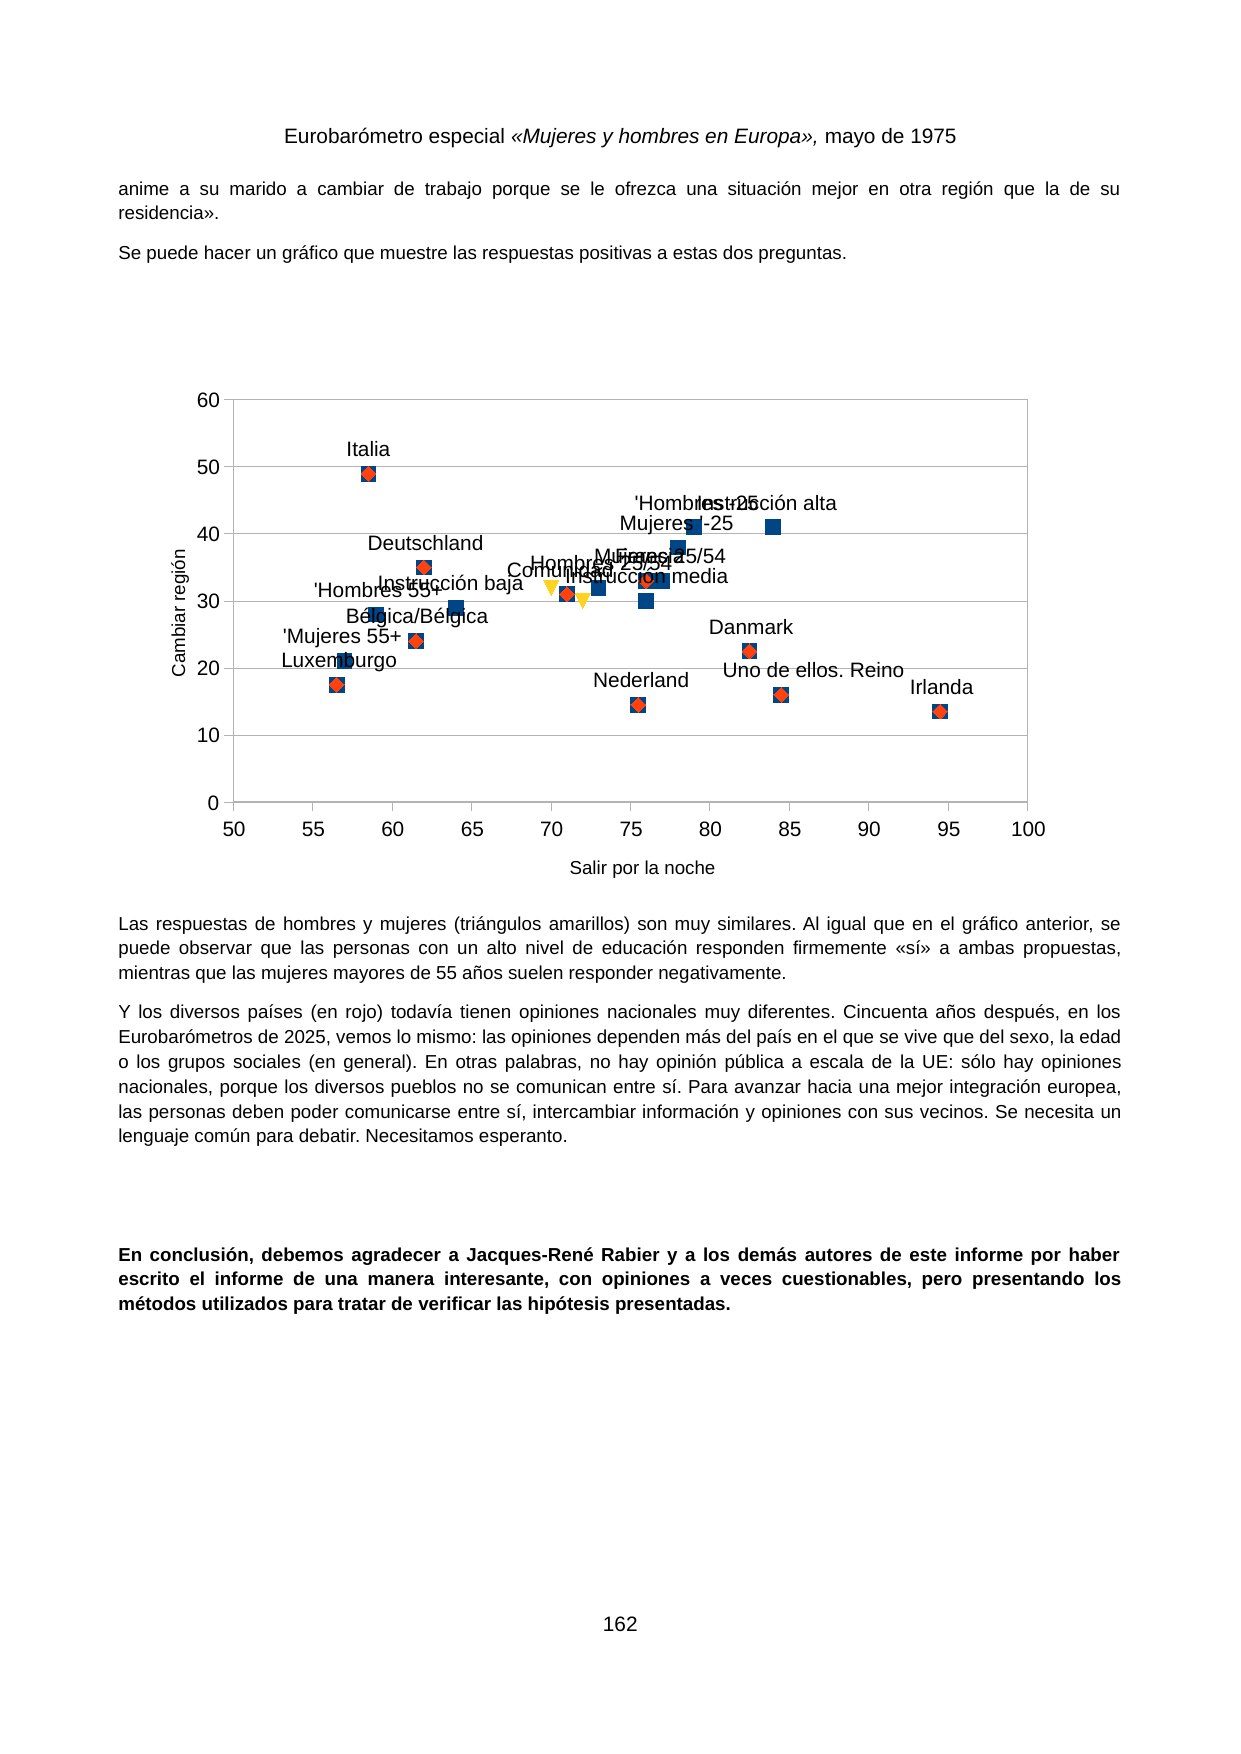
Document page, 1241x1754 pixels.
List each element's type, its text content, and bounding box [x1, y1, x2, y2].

text En conclusión, debemos agradecer a Jacques-René Rabier y a los demás autores de este informe por haber escrito el informe de una manera interesante, con opiniones a veces cuestionables, pero presentando los métodos utilizados para tratar de verificar las hipótesis presentadas. [118, 1243, 1122, 1314]
text anime a su marido a cambiar de trabajo porque se le ofrezca una situación mejor en otra región que la de su residencia». [118, 177, 1122, 224]
text Las respuestas de hombres y mujeres (triángulos amarillos) son muy similares. Al igual que en el gráfico anterior, se puede observar que las personas con un alto nivel de educación responden firmemente «sí» a ambas propuestas, mientras que las mujeres mayores de 55 años suelen responder negativamente. [118, 360, 1122, 983]
text Se puede hacer un gráfico que muestre las respuestas positivas a estas dos preguntas. [118, 242, 1122, 263]
text Y los diversos países (en rojo) todavía tienen opiniones nacionales muy diferentes. Cincuenta años después, en los Eurobarómetros de 2025, vemos lo mismo: las opiniones dependen más del país en el que se vive que del sexo, la edad o los grupos sociales (en general). En otras palabras, no hay opinión pública a escala de la UE: sólo hay opiniones nacionales, porque los diversos pueblos no se comunican entre sí. Para avanzar hacia una mejor integración europea, las personas deben poder comunicarse entre sí, intercambiar información y opiniones con sus vecinos. Se necesita un lenguaje común para debatir. Necesitamos esperanto. [118, 1001, 1122, 1147]
